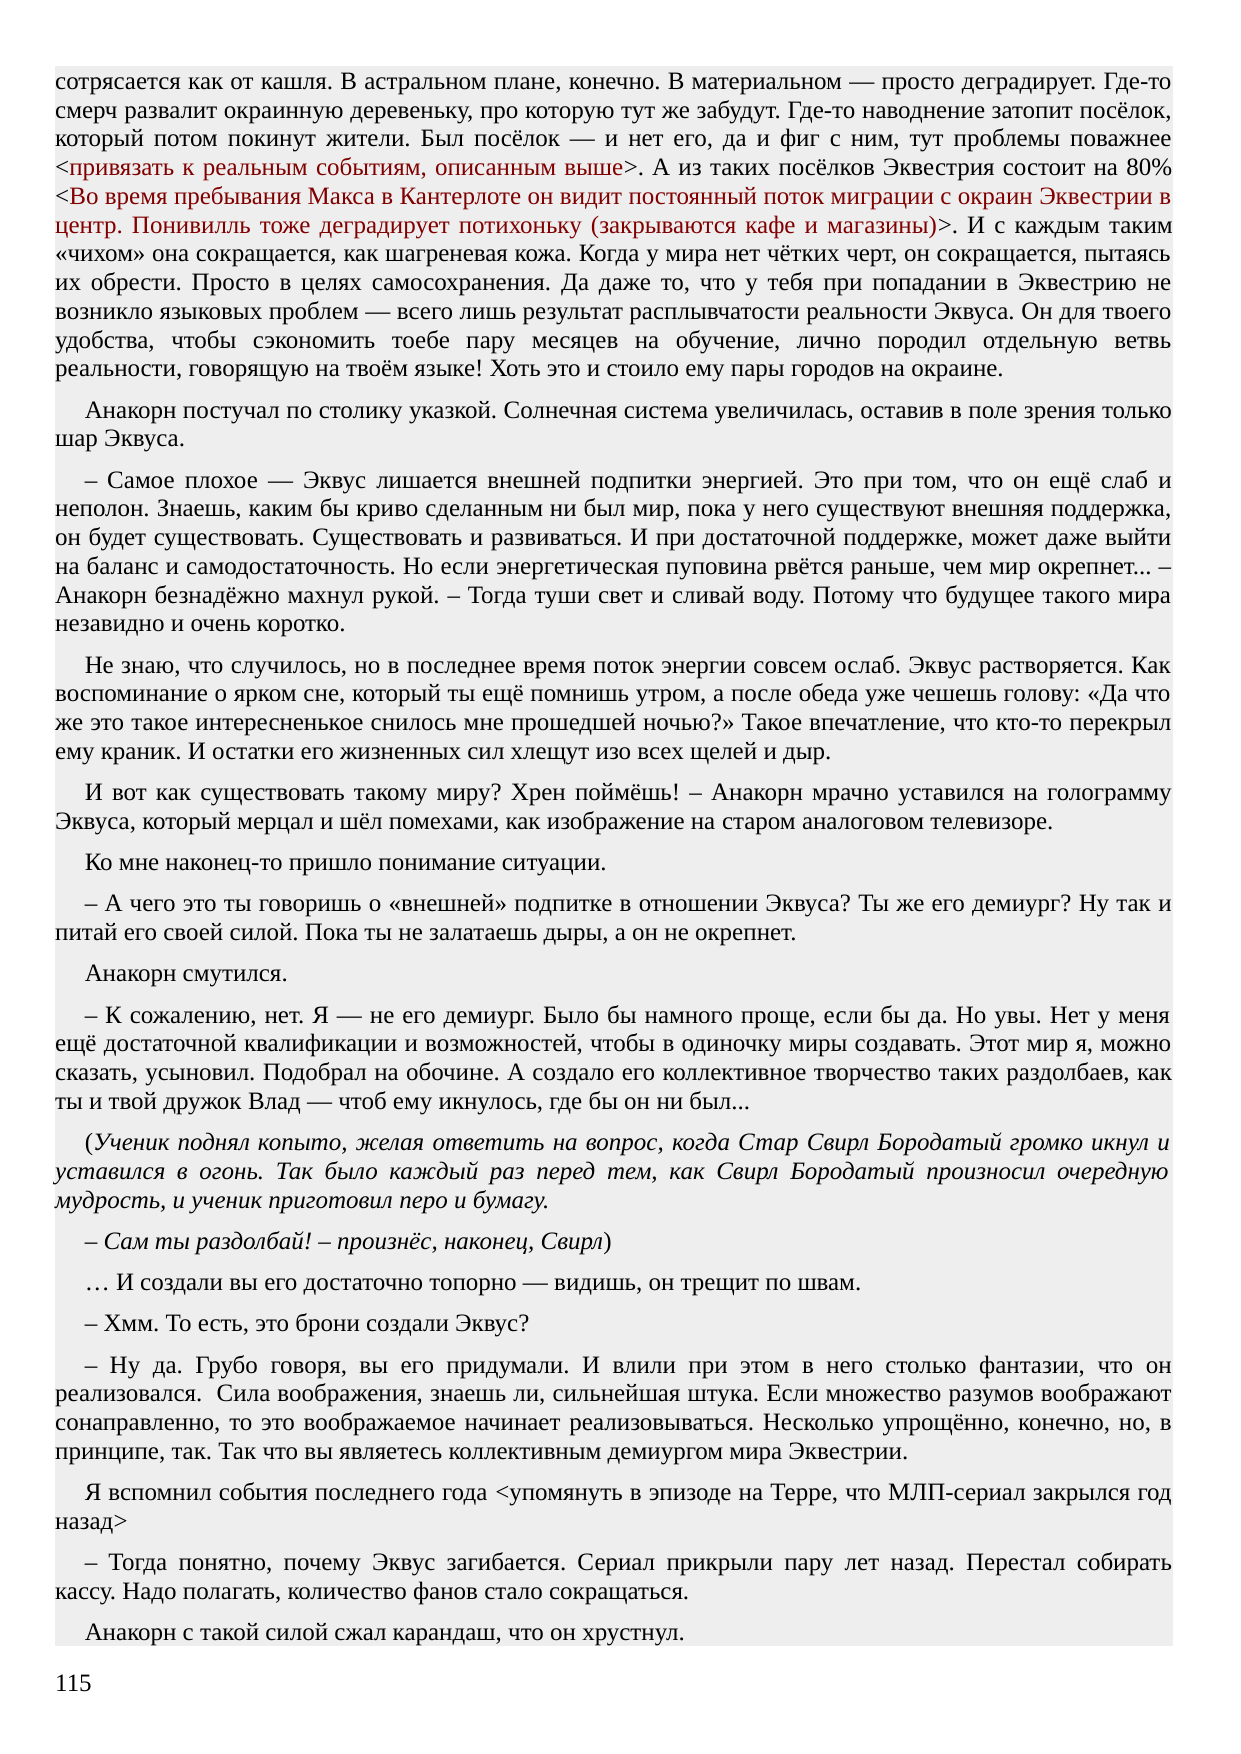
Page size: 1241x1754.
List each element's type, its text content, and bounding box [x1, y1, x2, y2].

text Анакорн смутился. [55, 958, 1173, 987]
text – А чего это ты говоришь о «внешней» подпитке в отношении Эквуса? Ты же его демиург? Ну так и питай его своей силой. Пока ты не залатаешь дыры, а он не окрепнет. [55, 888, 1173, 946]
text – Хмм. То есть, это брони создали Эквус? [55, 1308, 1173, 1337]
text – Самое плохое — Эквус лишается внешней подпитки энергией. Это при том, что он ещё слаб и неполон. Знаешь, каким бы криво сделанным ни был мир, пока у него существуют внешняя поддержка, он будет существовать. Существовать и развиваться. И при достаточной поддержке, может даже выйти на баланс и самодостаточность. Но если энергетическая пуповина рвётся раньше, чем мир окрепнет... – Анакорн безнадёжно махнул рукой. – Тогда туши свет и сливай воду. Потому что будущее такого мира незавидно и очень коротко. [55, 465, 1173, 637]
text (Ученик поднял копыто, желая ответить на вопрос, когда Стар Свирл Бородатый громко икнул и уставился в огонь. Так было каждый раз перед тем, как Свирл Бородатый произносил очередную мудрость, и ученик приготовил перо и бумагу. [55, 1127, 1173, 1213]
text Ко мне наконец-то пришло понимание ситуации. [55, 847, 1173, 876]
text … И создали вы его достаточно топорно — видишь, он трещит по швам. [55, 1267, 1173, 1296]
text Анакорн постучал по столику указкой. Солнечная система увеличилась, оставив в поле зрения только шар Эквуса. [55, 395, 1173, 452]
text Анакорн с такой силой сжал карандаш, что он хрустнул. [55, 1617, 1173, 1646]
text – Сам ты раздолбай! – произнёс, наконец, Свирл) [55, 1226, 1173, 1255]
text сотрясается как от кашля. В астральном плане, конечно. В материальном — просто деградирует. Где-то смерч развалит окраинную деревеньку, про которую тут же забудут. Где-то наводнение затопит посёлок, который потом покинут жители. Был посёлок — и нет его, да и фиг с ним, тут проблемы поважнее <привязать к реальным событиям, описанным выше>. А из таких посёлков Эквестрия состоит на 80% <Во время пребывания Макса в Кантерлоте он видит постоянный поток миграции с окраин Эквестрии в центр. Понивилль тоже деградирует потихоньку (закрываются кафе и магазины)>. И с каждым таким «чихом» она сокращается, как шагреневая кожа. Когда у мира нет чётких черт, он сокращается, пытаясь их обрести. Просто в целях самосохранения. Да даже то, что у тебя при попадании в Эквестрию не возникло языковых проблем — всего лишь результат расплывчатости реальности Эквуса. Он для твоего удобства, чтобы сэкономить тоебе пару месяцев на обучение, лично породил отдельную ветвь реальности, говорящую на твоём языке! Хоть это и стоило ему пары городов на окраине. [55, 66, 1173, 382]
text Не знаю, что случилось, но в последнее время поток энергии совсем ослаб. Эквус растворяется. Как воспоминание о ярком сне, который ты ещё помнишь утром, а после обеда уже чешешь голову: «Да что же это такое интересненькое снилось мне прошедшей ночью?» Такое впечатление, что кто-то перекрыл ему краник. И остатки его жизненных сил хлещут изо всех щелей и дыр. [55, 650, 1173, 765]
text Я вспомнил события последнего года <упомянуть в эпизоде на Терре, что МЛП-сериал закрылся год назад> [55, 1477, 1173, 1535]
text – К сожалению, нет. Я — не его демиург. Было бы намного проще, если бы да. Но увы. Нет у меня ещё достаточной квалификации и возможностей, чтобы в одиночку миры создавать. Этот мир я, можно сказать, усыновил. Подобрал на обочине. А создало его коллективное творчество таких раздолбаев, как ты и твой дружок Влад — чтоб ему икнулось, где бы он ни был... [55, 1000, 1173, 1115]
text – Тогда понятно, почему Эквус загибается. Сериал прикрыли пару лет назад. Перестал собирать кассу. Надо полагать, количество фанов стало сокращаться. [55, 1547, 1173, 1605]
text – Ну да. Грубо говоря, вы его придумали. И влили при этом в него столько фантазии, что он реализовался. Сила воображения, знаешь ли, сильнейшая штука. Если множество разумов воображают сонаправленно, то это воображаемое начинает реализовываться. Несколько упрощённо, конечно, но, в принципе, так. Так что вы являетесь коллективным демиургом мира Эквестрии. [55, 1350, 1173, 1465]
text И вот как существовать такому миру? Хрен поймёшь! – Анакорн мрачно уставился на голограмму Эквуса, который мерцал и шёл помехами, как изображение на старом аналоговом телевизоре. [55, 777, 1173, 835]
